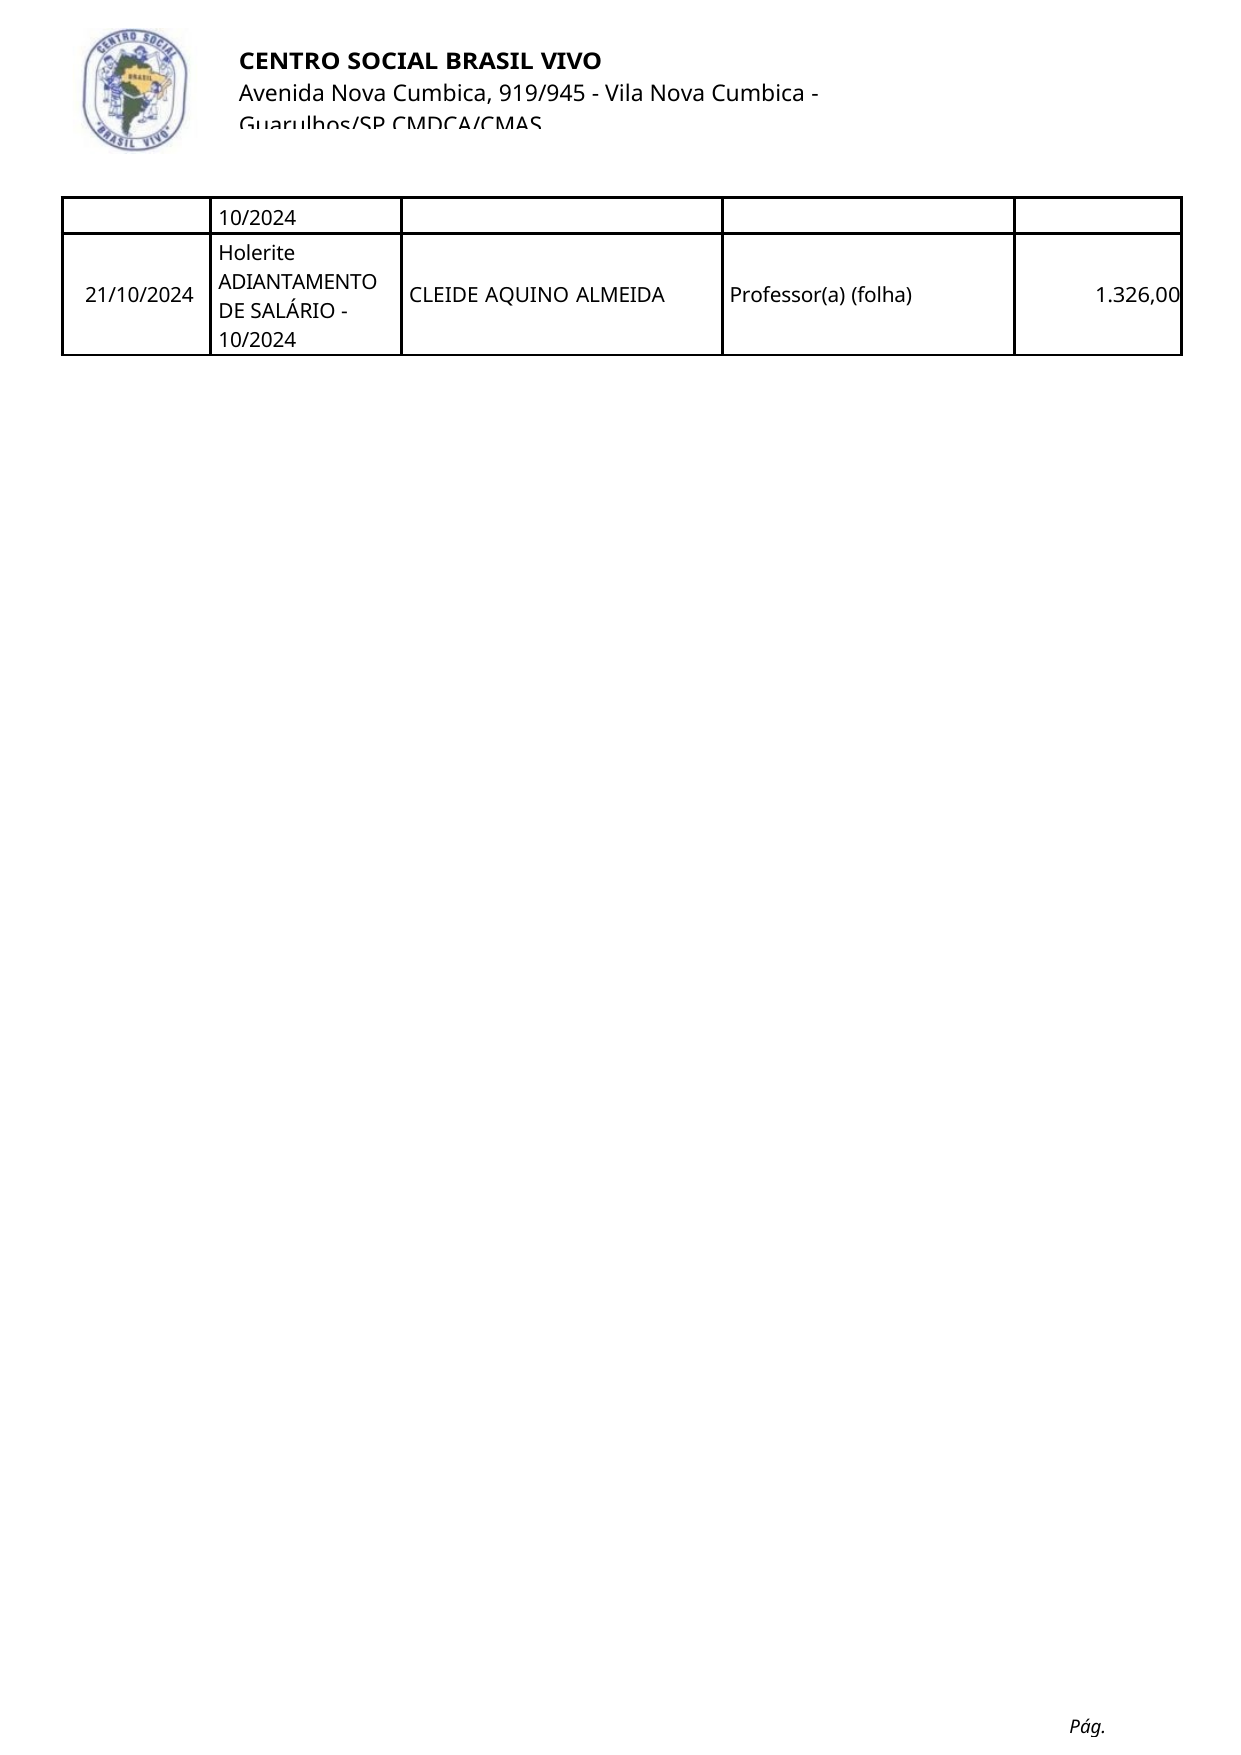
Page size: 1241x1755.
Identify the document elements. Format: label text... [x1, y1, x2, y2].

table_cell [64, 199, 209, 232]
table_cell 21/10/2024 [64, 235, 209, 354]
table_cell [403, 199, 721, 232]
table_cell [1016, 199, 1180, 232]
table_cell - 10/2024 [212, 199, 400, 232]
table_cell [724, 199, 1013, 232]
table_cell Holerite ADIANTAMENTO DE SALÁRIO - 10/2024 [212, 235, 400, 354]
table_cell CLEIDE AQUINO ALMEIDA [403, 235, 721, 354]
table_cell Professor(a) (folha) [724, 235, 1013, 354]
table_cell 1.326,00 [1016, 235, 1180, 354]
